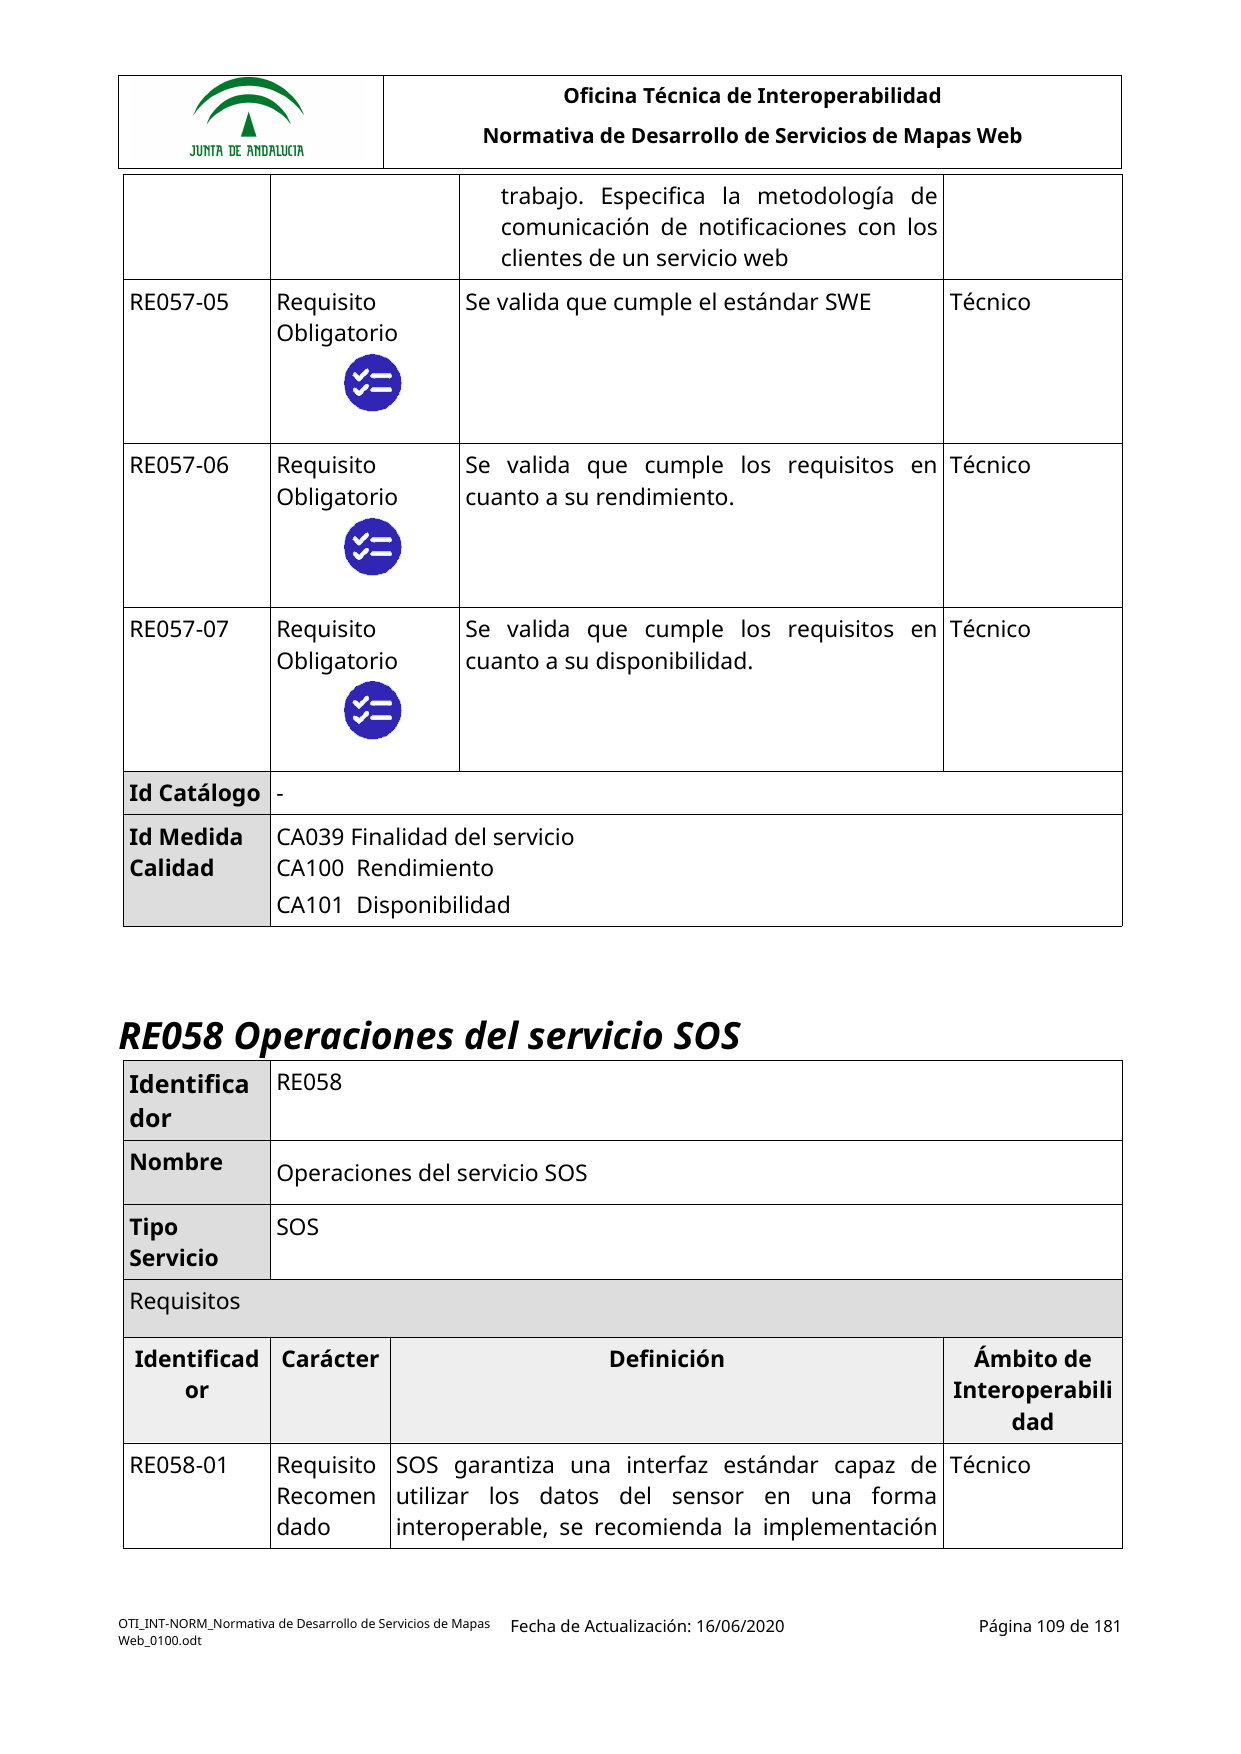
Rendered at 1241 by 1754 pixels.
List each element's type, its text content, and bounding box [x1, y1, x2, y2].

table_cell Técnico [944, 608, 1122, 771]
table_cell RE057-06 [124, 444, 270, 607]
table_cell RE058-01 [124, 1444, 270, 1548]
table_header Identificador [124, 1061, 270, 1140]
table_cell Técnico [944, 280, 1122, 443]
table_cell Requisitos [124, 1280, 1122, 1337]
table_cell Carácter [271, 1338, 390, 1442]
picture [132, 77, 365, 159]
table_cell Nombre [124, 1141, 270, 1204]
table_cell Técnico [944, 1444, 1122, 1548]
table_cell Definición [391, 1338, 943, 1442]
table_cell trabajo. Especifica la metodología de comunicación de notificaciones con los clientes de un servicio web [460, 175, 943, 279]
picture [337, 681, 406, 742]
table_cell Identificador [124, 1338, 270, 1442]
table_cell [124, 175, 270, 279]
picture [337, 517, 406, 578]
table_cell Se valida que cumple los requisitos en cuanto a su rendimiento. [460, 444, 943, 607]
table_cell Requisito Recomendado [271, 1444, 390, 1548]
table_cell - [271, 772, 1122, 814]
subtitle RE058 Operaciones del servicio SOS [118, 1009, 1122, 1060]
table_cell Requisito Obligatorio [271, 608, 459, 771]
table_cell Operaciones del servicio SOS [271, 1141, 1122, 1204]
table_cell RE057-05 [124, 280, 270, 443]
table_cell Id Catálogo [124, 772, 270, 814]
table_cell SOS [271, 1205, 1122, 1279]
table_cell SOS garantiza una interfaz estándar capaz de utilizar los datos del sensor en una forma interoperable, se recomienda la implementación [391, 1444, 943, 1548]
table_cell Requisito Obligatorio [271, 280, 459, 443]
table_cell [271, 175, 459, 279]
table_header RE058 [271, 1061, 1122, 1140]
table_cell CA039 Finalidad del servicio CA100 Rendimiento CA101 Disponibilidad [271, 815, 1122, 926]
table_cell Tipo Servicio [124, 1205, 270, 1279]
table_cell Requisito Obligatorio [271, 444, 459, 607]
table_cell Id Medida Calidad [124, 815, 270, 926]
table_cell Técnico [944, 444, 1122, 607]
table_cell Se valida que cumple el estándar SWE [460, 280, 943, 443]
table_cell [944, 175, 1122, 279]
table_cell RE057-07 [124, 608, 270, 771]
table_cell Se valida que cumple los requisitos en cuanto a su disponibilidad. [460, 608, 943, 771]
table_cell Ámbito de Interoperabilidad [944, 1338, 1122, 1442]
picture [337, 353, 406, 414]
